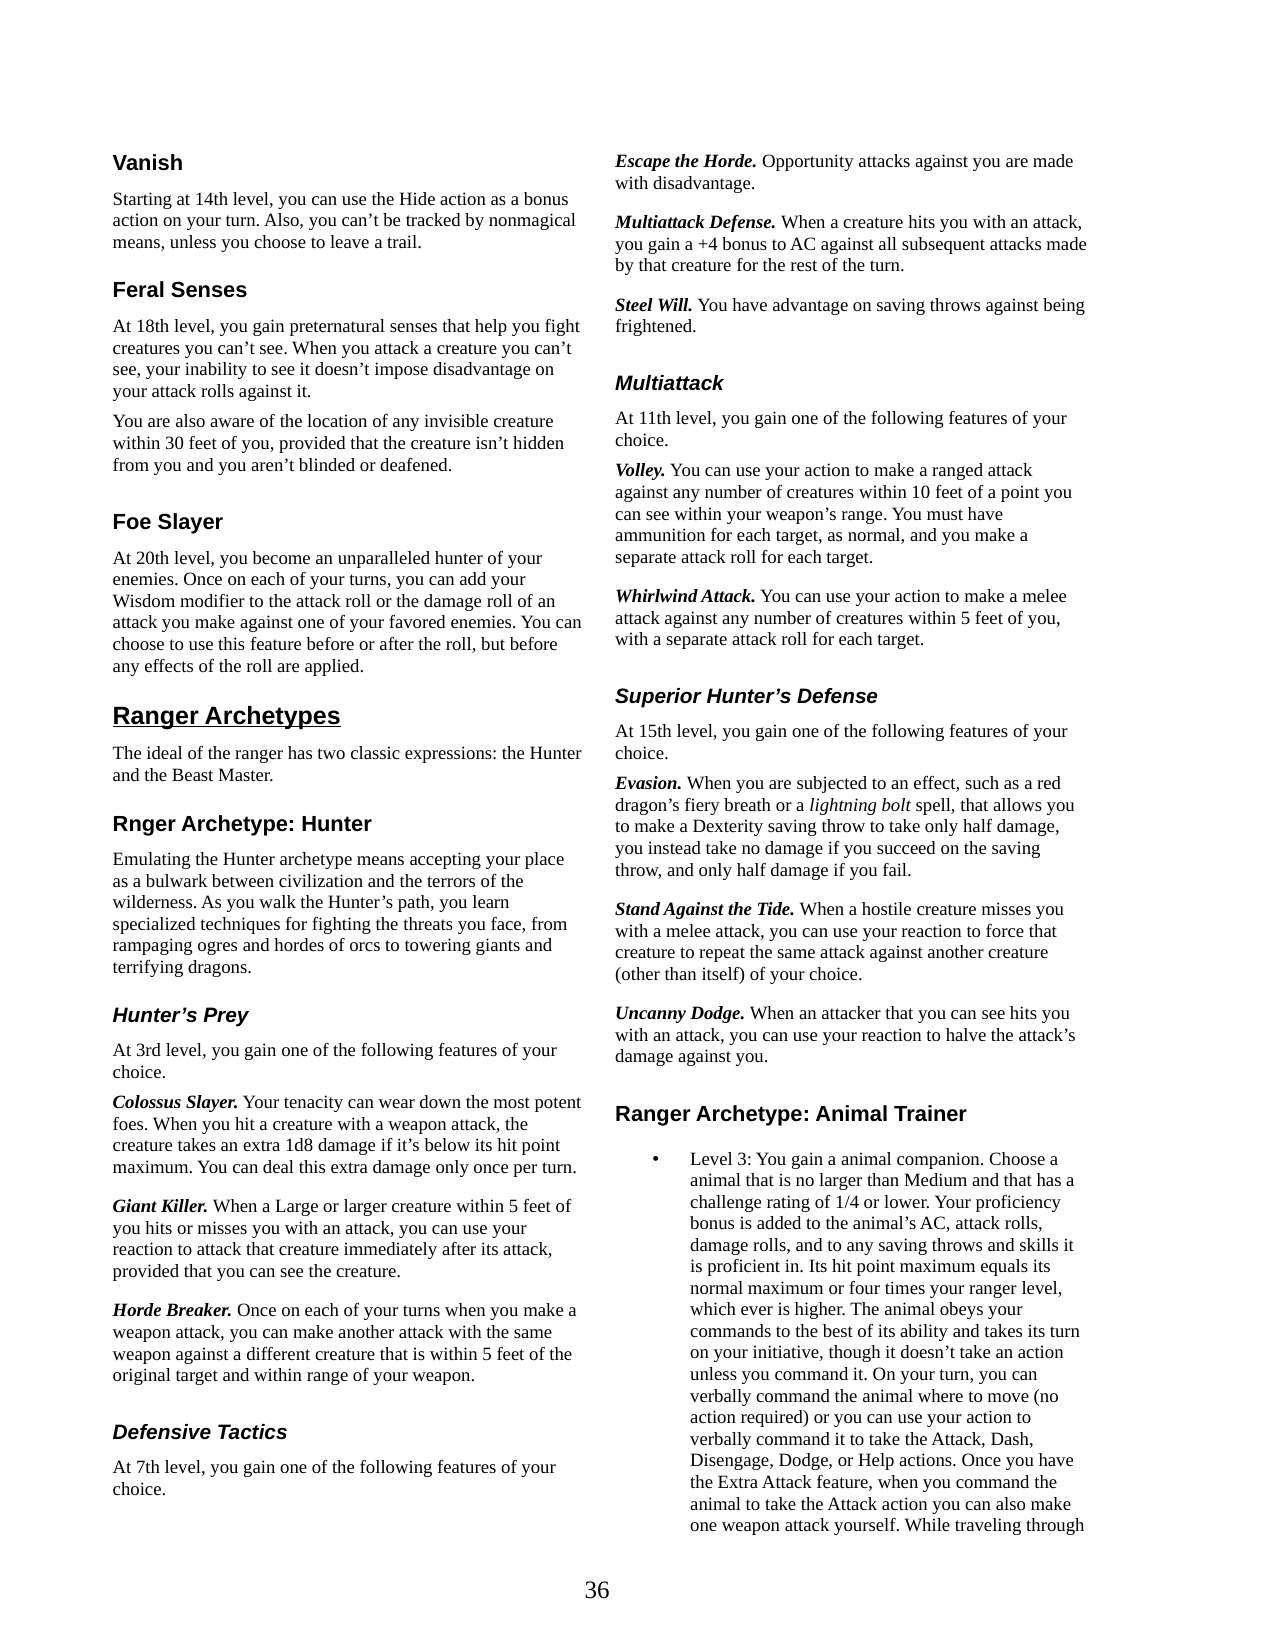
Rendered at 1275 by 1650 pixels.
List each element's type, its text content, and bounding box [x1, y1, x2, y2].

text Giant Killer. When a Large or larger creature within 5 feet of you hits or misses you with an attack, you can use your reaction to attack that creature immediately after its attack, provided that you can see the creature. [112, 1195, 585, 1281]
list Level 3: You gain a animal companion. Choose a animal that is no larger than Medium and that has a challenge rating of 1/4 or lower. Your proficiency bonus is added to the animal’s AC, attack rolls, damage rolls, and to any saving throws and skills it is proficient in. Its hit point maximum equals its normal maximum or four times your ranger level, which ever is higher. The animal obeys your commands to the best of its ability and takes its turn on your initiative, though it doesn’t take an action unless you command it. On your turn, you can verbally command the animal where to move (no action required) or you can use your action to verbally command it to take the Attack, Dash, Disengage, Dodge, or Help actions. Once you have the Extra Attack feature, when you command the animal to take the Attack action you can also make one weapon attack yourself. While traveling through [652, 1147, 1087, 1536]
subtitle Ranger Archetypes [112, 701, 585, 730]
subtitle Feral Senses [112, 277, 585, 303]
text Stand Against the Tide. When a hostile creature misses you with a melee attack, you can use your reaction to force that creature to repeat the same attack against another creature (other than itself) of your choice. [615, 898, 1087, 984]
text Uncanny Dodge. When an attacker that you can see hits you with an attack, you can use your reaction to halve the attack’s damage against you. [615, 1002, 1087, 1067]
text Escape the Horde. Opportunity attacks against you are made with disadvantage. [615, 150, 1087, 193]
text Steel Will. You have advantage on saving throws against being frightened. [615, 294, 1087, 337]
text Colossus Slayer. Your tenacity can wear down the most potent foes. When you hit a creature with a weapon attack, the creature takes an extra 1d8 damage if it’s below its hit point maximum. You can deal this extra damage only once per turn. [112, 1091, 585, 1177]
subtitle Defensive Tactics [112, 1419, 585, 1443]
text Horde Breaker. Once on each of your turns when you make a weapon attack, you can make another attack with the same weapon against a different creature that is within 5 feet of the original target and within range of your weapon. [112, 1299, 585, 1386]
subtitle Foe Slayer [112, 509, 585, 534]
text You are also aware of the location of any invisible creature within 30 feet of you, provided that the creature isn’t hidden from you and you aren’t blinded or deafened. [112, 410, 585, 475]
text At 20th level, you become an unparalleled hunter of your enemies. Once on each of your turns, you can add your Wisdom modifier to the attack roll or the damage roll of an attack you make against one of your favored enemies. You can choose to use this feature before or after the roll, but before any effects of the roll are applied. [112, 547, 585, 676]
text At 11th level, you gain one of the following features of your choice. [615, 407, 1087, 450]
text Volley. You can use your action to make a ranged attack against any number of creatures within 10 feet of a point you can see within your weapon’s range. You must have ammunition for each target, as normal, and you make a separate attack roll for each target. [615, 459, 1087, 567]
text Starting at 14th level, you can use the Hide action as a bonus action on your turn. Also, you can’t be tracked by nonmagical means, unless you choose to leave a trail. [112, 188, 585, 252]
text Evasion. When you are subjected to an effect, such as a red dragon’s fiery breath or a lightning bolt spell, that allows you to make a Dexterity saving throw to take only half damage, you instead take no damage if you succeed on the saving throw, and only half damage if you fail. [615, 772, 1087, 880]
text Whirlwind Attack. You can use your action to make a melee attack against any number of creatures within 5 feet of you, with a separate attack roll for each target. [615, 585, 1087, 650]
text At 15th level, you gain one of the following features of your choice. [615, 720, 1087, 763]
subtitle Multiattack [615, 371, 1087, 395]
subtitle Superior Hunter’s Defense [615, 684, 1087, 708]
subtitle Rnger Archetype: Hunter [112, 810, 585, 836]
text Multiattack Defense. When a creature hits you with an attack, you gain a +4 bonus to AC against all subsequent attacks made by that creature for the rest of the turn. [615, 211, 1087, 276]
text At 18th level, you gain preternatural senses that help you fight creatures you can’t see. When you attack a creature you can’t see, your inability to see it doesn’t impose disadvantage on your attack rolls against it. [112, 315, 585, 401]
text At 7th level, you gain one of the following features of your choice. [112, 1456, 585, 1499]
subtitle Hunter’s Prey [112, 1002, 585, 1026]
text Emulating the Hunter archetype means accepting your place as a bulwark between civilization and the terrors of the wilderness. As you walk the Hunter’s path, you learn specialized techniques for fighting the threats you face, from rampaging ogres and hordes of orcs to towering giants and terrifying dragons. [112, 848, 585, 977]
subtitle Ranger Archetype: Animal Trainer [615, 1101, 1087, 1126]
subtitle Vanish [112, 150, 585, 175]
text At 3rd level, you gain one of the following features of your choice. [112, 1039, 585, 1082]
text The ideal of the ranger has two classic expressions: the Hunter and the Beast Master. [112, 742, 585, 785]
